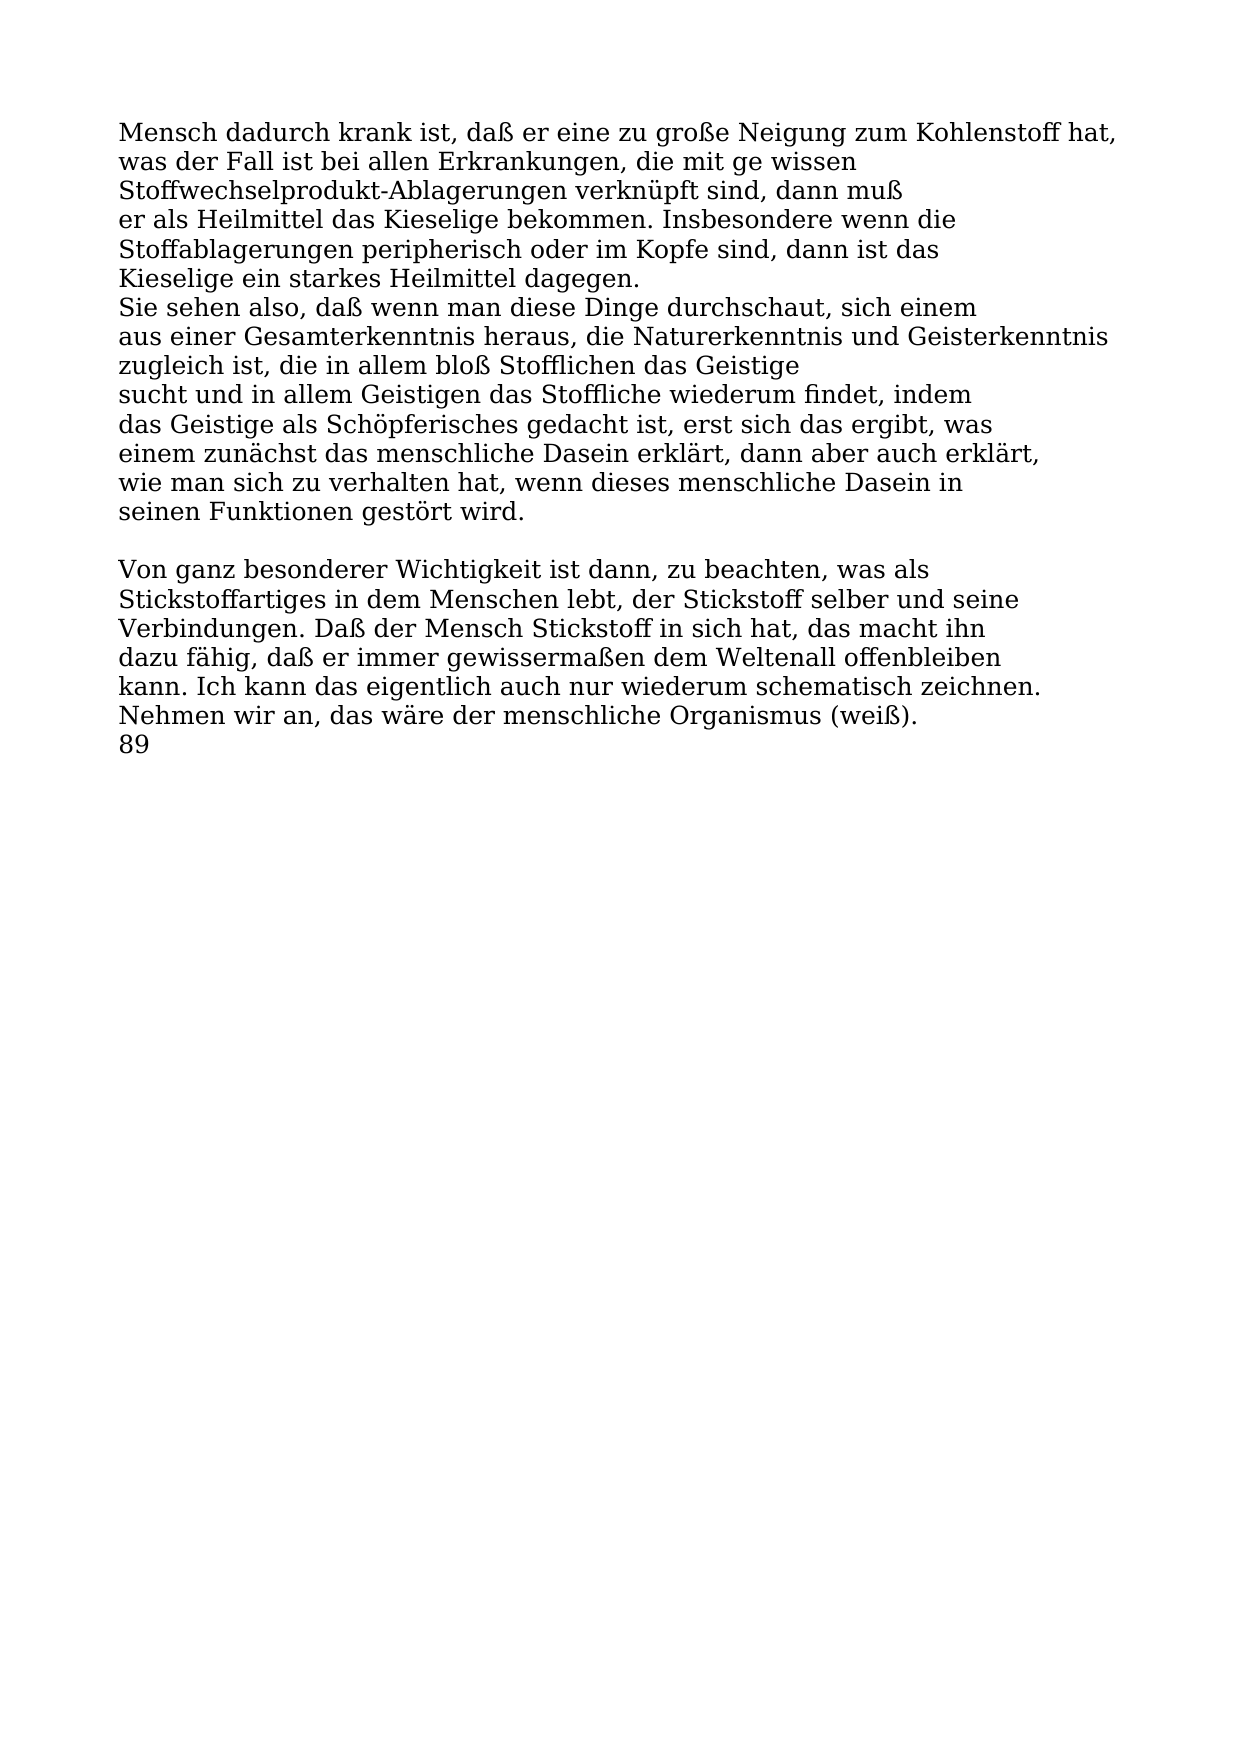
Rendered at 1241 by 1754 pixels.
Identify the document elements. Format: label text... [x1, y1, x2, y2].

text Von ganz besonderer Wichtigkeit ist dann, zu beachten, was als [118, 556, 1122, 585]
text aus einer Gesamterkenntnis heraus, die Naturerkenntnis und Geisterkenntnis zugleich ist, die in allem bloß Stofflichen das Geistige [118, 322, 1122, 381]
text sucht und in allem Geistigen das Stoffliche wiederum findet, indem [118, 381, 1122, 410]
text kann. Ich kann das eigentlich auch nur wiederum schematisch zeichnen. Nehmen wir an, das wäre der menschliche Organismus (weiß). [118, 672, 1122, 731]
text 89 [118, 731, 1122, 760]
text Kieselige ein starkes Heilmittel dagegen. [118, 264, 1122, 293]
text einem zunächst das menschliche Dasein erklärt, dann aber auch erklärt, [118, 439, 1122, 468]
text Stickstoffartiges in dem Menschen lebt, der Stickstoff selber und seine [118, 585, 1122, 614]
text wie man sich zu verhalten hat, wenn dieses menschliche Dasein in [118, 468, 1122, 497]
text Sie sehen also, daß wenn man diese Dinge durchschaut, sich einem [118, 293, 1122, 322]
text dazu fähig, daß er immer gewissermaßen dem Weltenall offenbleiben [118, 643, 1122, 672]
text er als Heilmittel das Kieselige bekommen. Insbesondere wenn die [118, 206, 1122, 235]
text seinen Funktionen gestört wird. [118, 497, 1122, 526]
text das Geistige als Schöpferisches gedacht ist, erst sich das ergibt, was [118, 410, 1122, 439]
text Verbindungen. Daß der Mensch Stickstoff in sich hat, das macht ihn [118, 614, 1122, 643]
text Mensch dadurch krank ist, daß er eine zu große Neigung zum Kohlenstoff hat, was der Fall ist bei allen Erkrankungen, die mit ge wissen Stoffwechselprodukt-Ablagerungen verknüpft sind, dann muß [118, 118, 1122, 206]
text Stoffablagerungen peripherisch oder im Kopfe sind, dann ist das [118, 235, 1122, 264]
